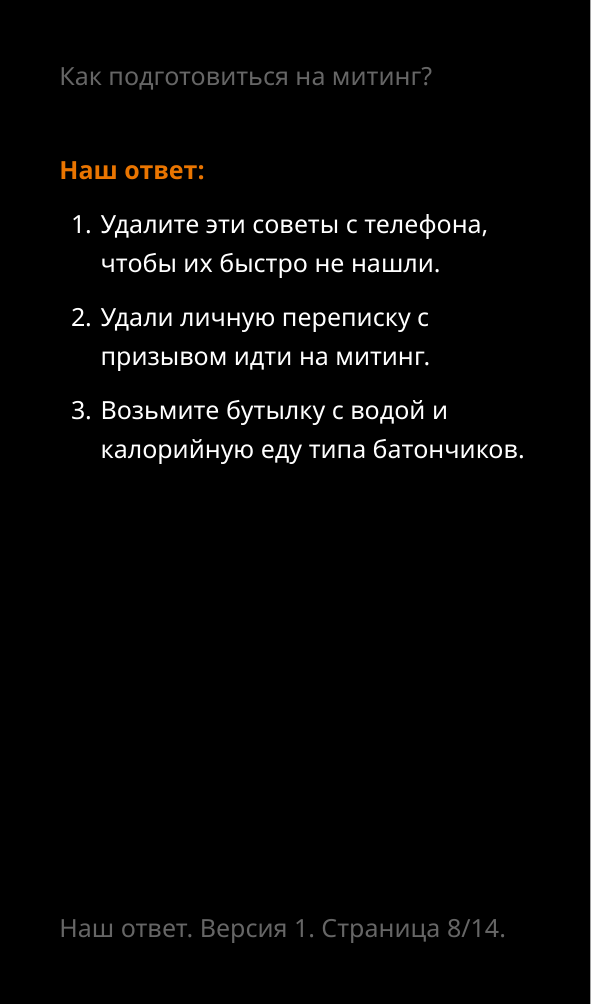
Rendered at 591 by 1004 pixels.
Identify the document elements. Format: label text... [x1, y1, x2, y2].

subtitle Как подготовиться на митинг? [59, 59, 531, 93]
list Удали личную переписку с призывом идти на митинг. [71, 299, 531, 373]
list Возьмите бутылку с водой и калорийную еду типа батончиков. [71, 392, 531, 466]
list Удалите эти советы с телефона, чтобы их быстро не нашли. [71, 207, 531, 280]
text Наш ответ: [59, 153, 531, 187]
